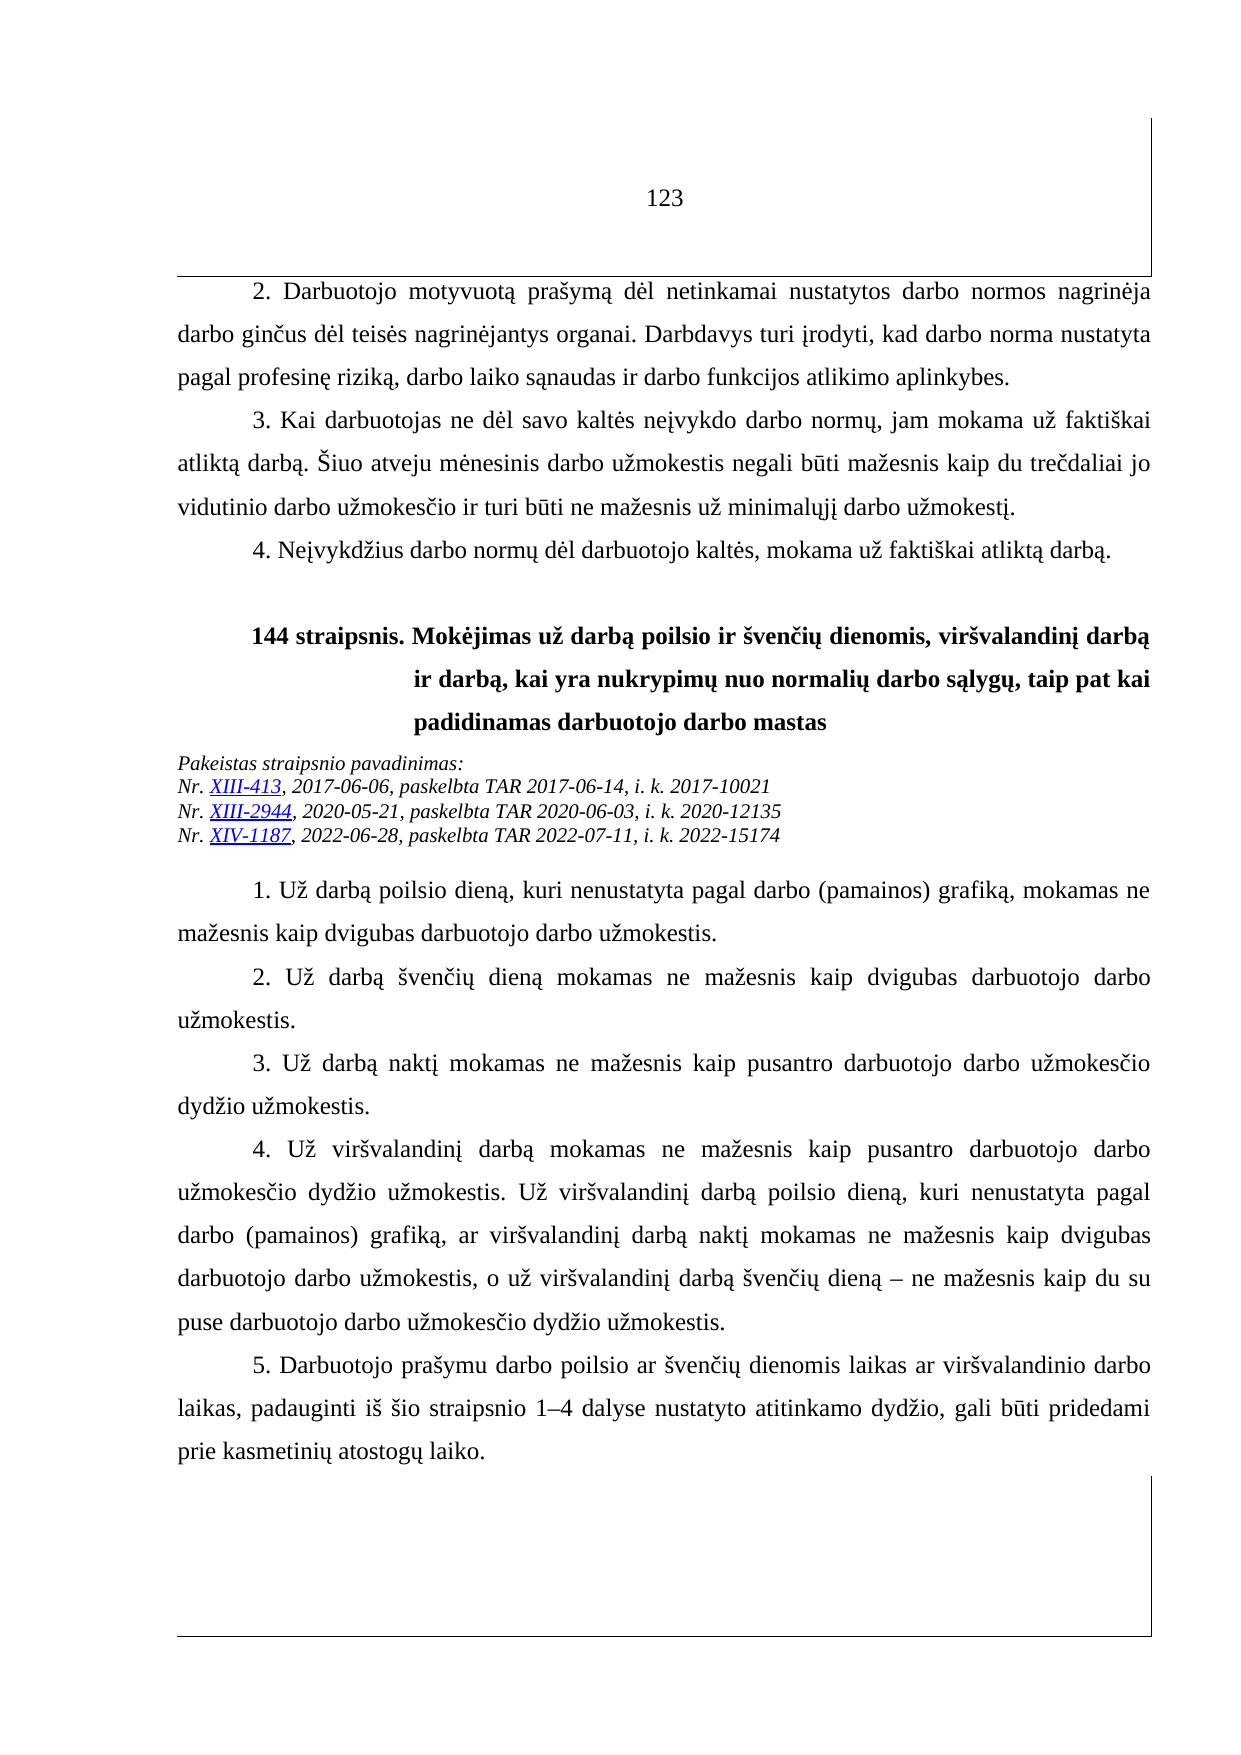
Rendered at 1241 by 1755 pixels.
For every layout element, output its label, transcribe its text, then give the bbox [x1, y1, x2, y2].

text 2. Už darbą švenčių dieną mokamas ne mažesnis kaip dvigubas darbuotojo darbo užmokestis. [177, 962, 1152, 1033]
text 1. Už darbą poilsio dieną, kuri nenustatyta pagal darbo (pamainos) grafiką, mokamas ne mažesnis kaip dvigubas darbuotojo darbo užmokestis. [177, 875, 1152, 947]
text 4. Neįvykdžius darbo normų dėl darbuotojo kaltės, mokama už faktiškai atliktą darbą. [177, 535, 1152, 563]
text Pakeistas straipsnio pavadinimas: [177, 750, 1152, 774]
text Nr. XIII-413, 2017-06-06, paskelbta TAR 2017-06-14, i. k. 2017-10021 [177, 774, 1152, 798]
text Nr. XIII-2944, 2020-05-21, paskelbta TAR 2020-06-03, i. k. 2020-12135 [177, 798, 1152, 823]
text 2. Darbuotojo motyvuotą prašymą dėl netinkamai nustatytos darbo normos nagrinėja darbo ginčus dėl teisės nagrinėjantys organai. Darbdavys turi įrodyti, kad darbo norma nustatyta pagal profesinę riziką, darbo laiko sąnaudas ir darbo funkcijos atlikimo aplinkybes. [177, 276, 1152, 391]
text 4. Už viršvalandinį darbą mokamas ne mažesnis kaip pusantro darbuotojo darbo užmokesčio dydžio užmokestis. Už viršvalandinį darbą poilsio dieną, kuri nenustatyta pagal darbo (pamainos) grafiką, ar viršvalandinį darbą naktį mokamas ne mažesnis kaip dvigubas darbuotojo darbo užmokestis, o už viršvalandinį darbą švenčių dieną – ne mažesnis kaip du su puse darbuotojo darbo užmokesčio dydžio užmokestis. [177, 1134, 1152, 1335]
text 3. Už darbą naktį mokamas ne mažesnis kaip pusantro darbuotojo darbo užmokesčio dydžio užmokestis. [177, 1048, 1152, 1120]
text 3. Kai darbuotojas ne dėl savo kaltės neįvykdo darbo normų, jam mokama už faktiškai atliktą darbą. Šiuo atveju mėnesinis darbo užmokestis negali būti mažesnis kaip du trečdaliai jo vidutinio darbo užmokesčio ir turi būti ne mažesnis už minimalųjį darbo užmokestį. [177, 405, 1152, 520]
subtitle 144 straipsnis. Mokėjimas už darbą poilsio ir švenčių dienomis, viršvalandinį darbą ir darbą, kai yra nukrypimų nuo normalių darbo sąlygų, taip pat kai padidinamas darbuotojo darbo mastas [251, 621, 1152, 736]
text Nr. XIV-1187, 2022-06-28, paskelbta TAR 2022-07-11, i. k. 2022-15174 [177, 823, 1152, 847]
text 5. Darbuotojo prašymu darbo poilsio ar švenčių dienomis laikas ar viršvalandinio darbo laikas, padauginti iš šio straipsnio 1–4 dalyse nustatyto atitinkamo dydžio, gali būti pridedami prie kasmetinių atostogų laiko. [177, 1350, 1152, 1465]
